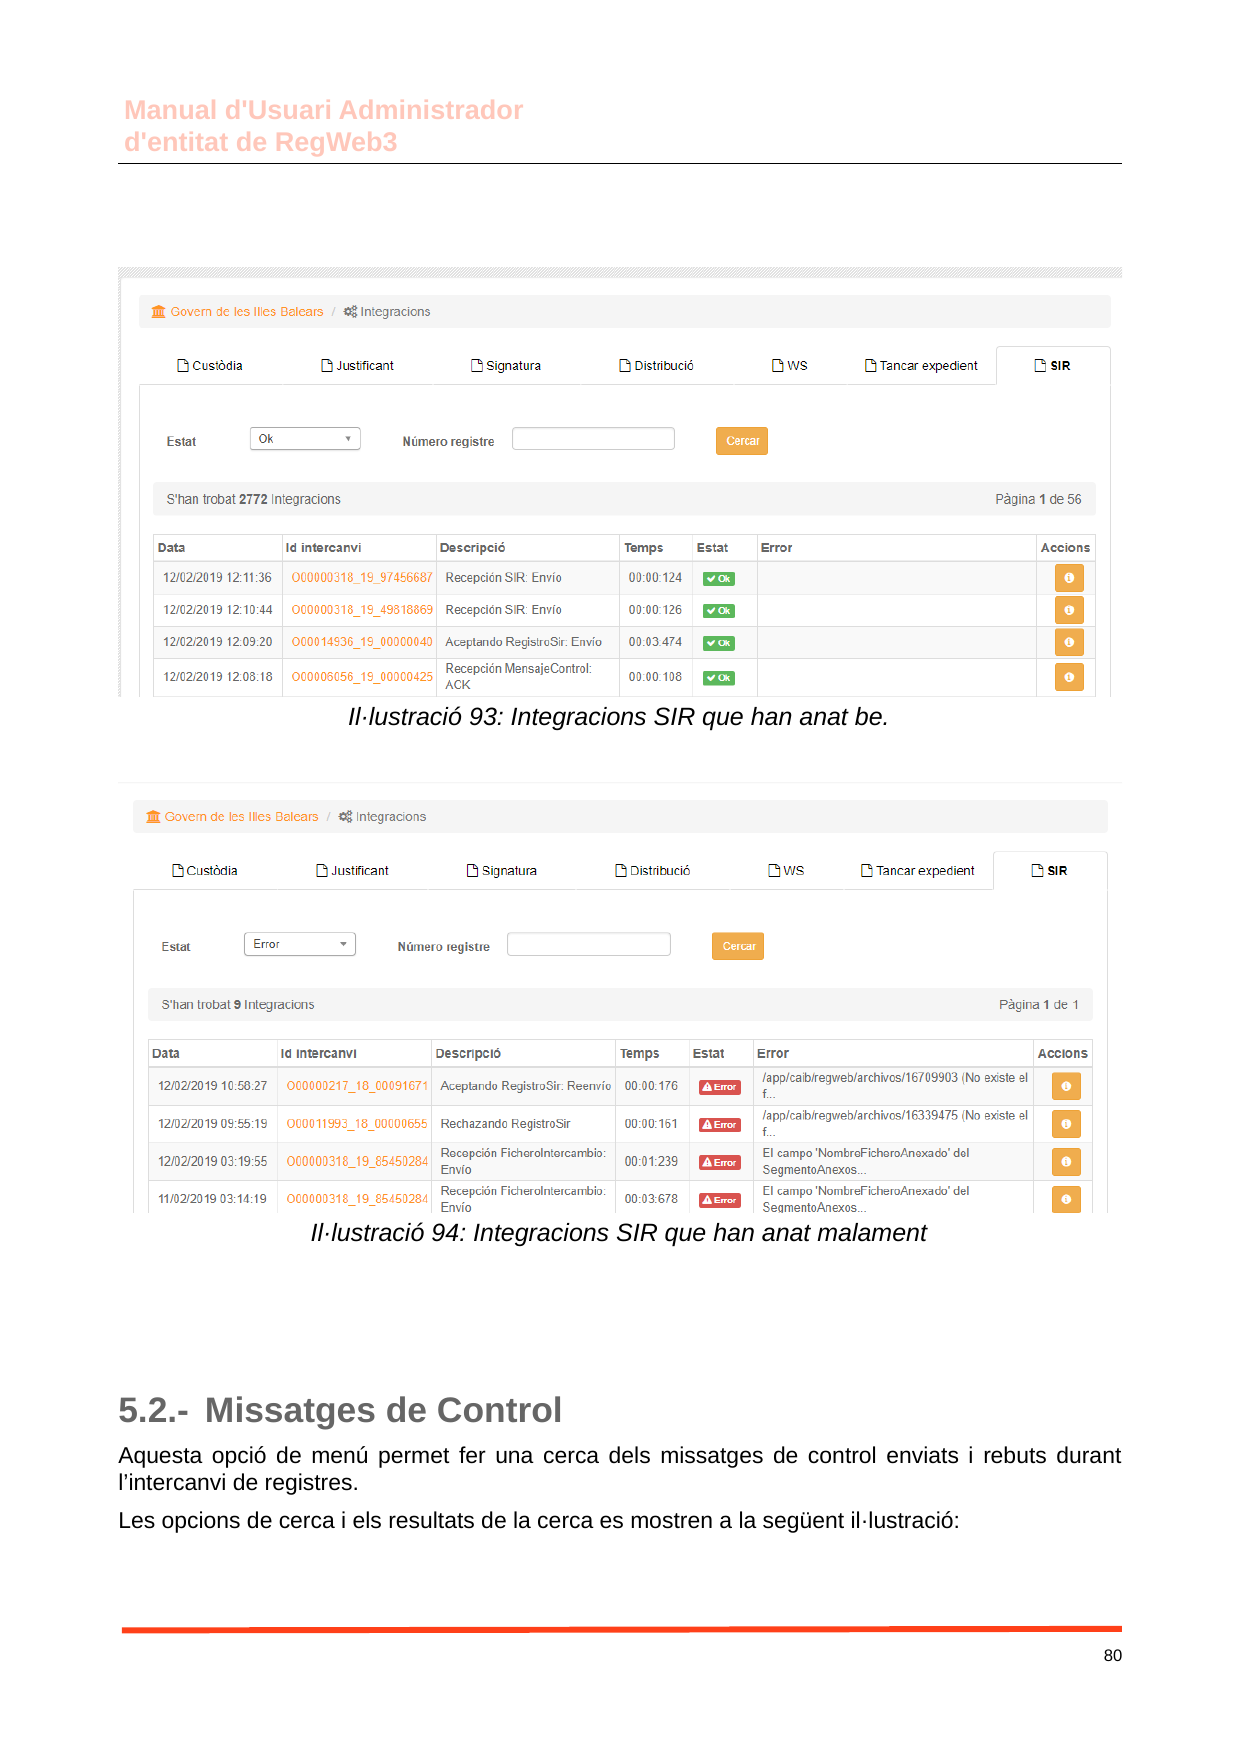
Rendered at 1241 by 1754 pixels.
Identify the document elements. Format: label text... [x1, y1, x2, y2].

picture [118, 267, 1123, 697]
text Il·lustració 94: Integracions SIR que han anat malament [118, 1213, 1122, 1247]
text Aquesta opció de menú permet fer una cerca dels missatges de control enviats i rebuts durant l’intercanvi de registres. [118, 1442, 1122, 1495]
subtitle Missatges de Control [118, 1389, 1122, 1430]
text Il·lustració 93: Integracions SIR que han anat be. [118, 697, 1122, 731]
text Les opcions de cerca i els resultats de la cerca es mostren a la següent il·lustració: [118, 1507, 1122, 1534]
picture [118, 782, 1123, 1213]
